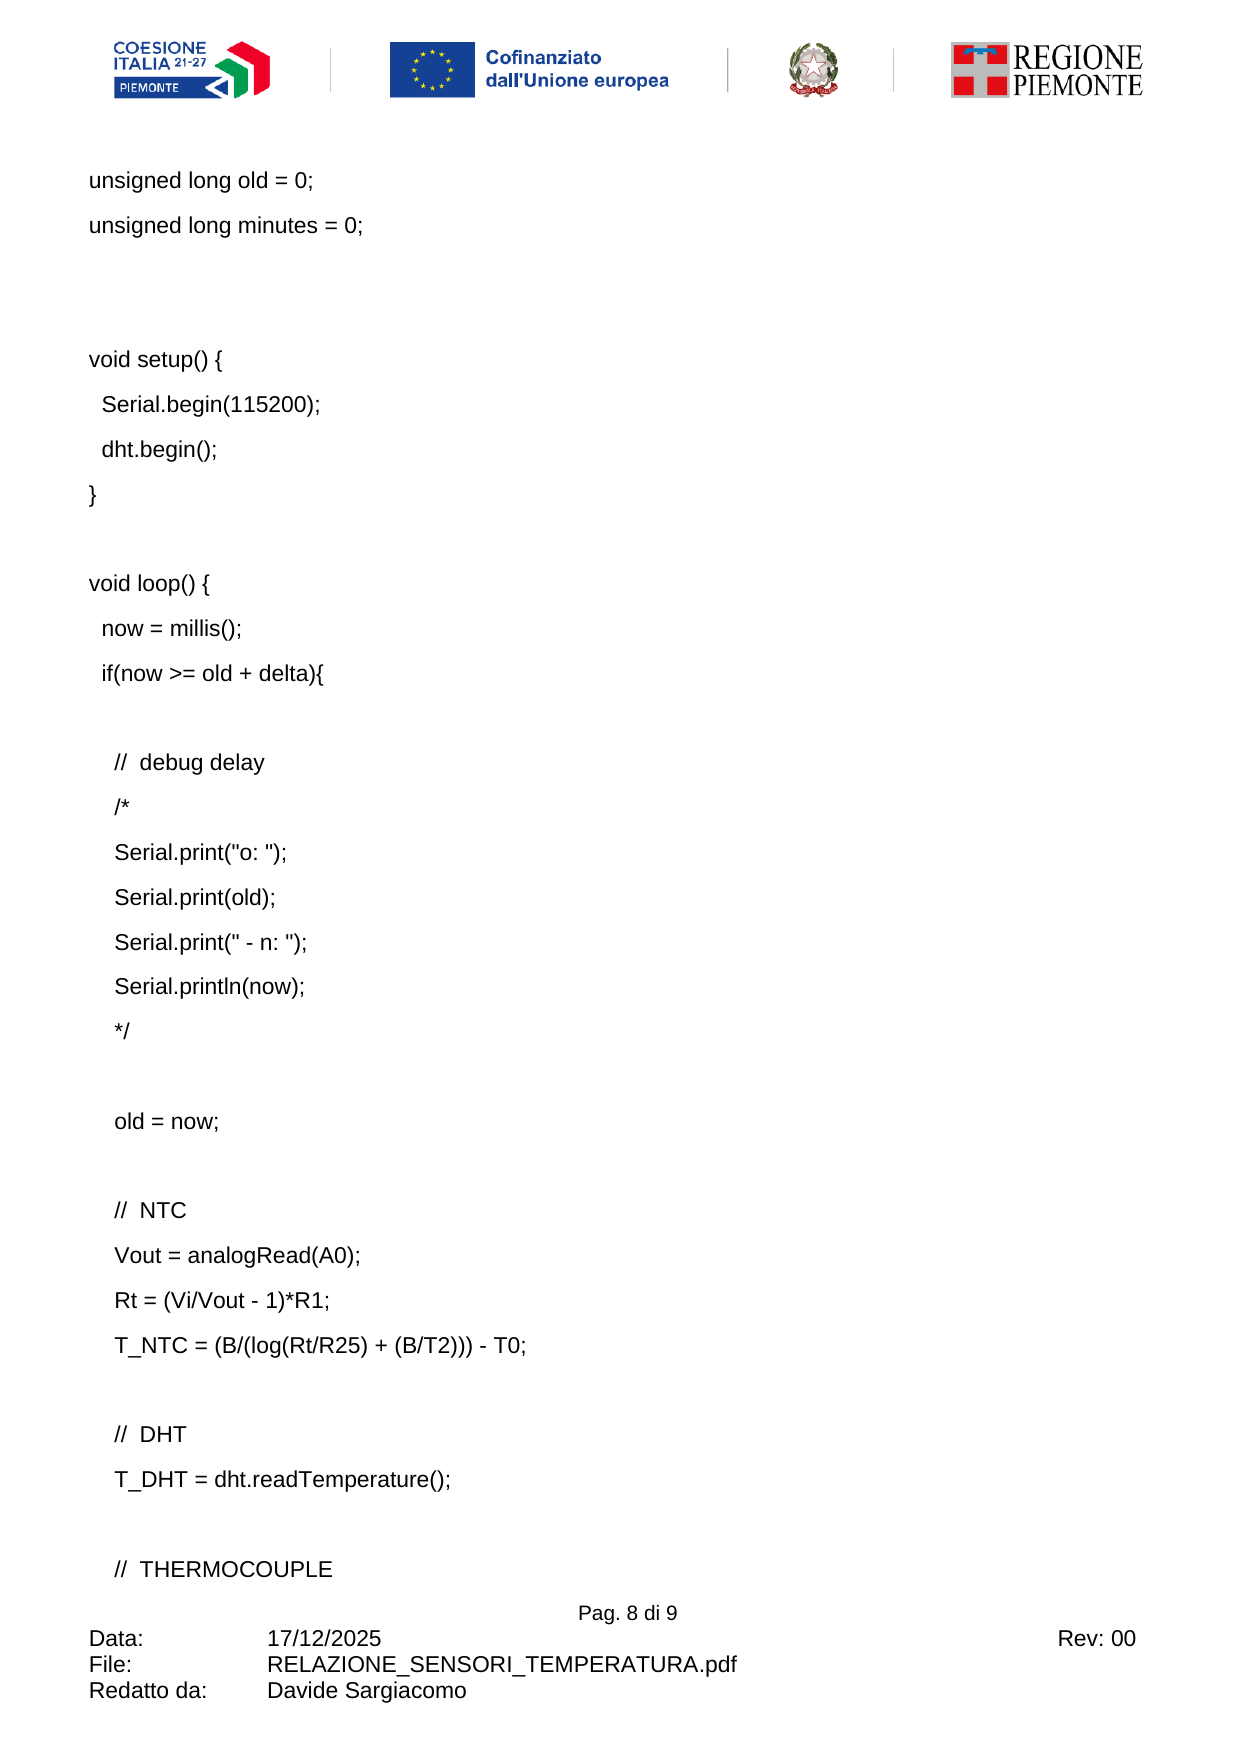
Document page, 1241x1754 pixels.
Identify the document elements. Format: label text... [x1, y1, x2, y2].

text old = now; [89, 1108, 1167, 1134]
text dht.begin(); [89, 436, 1167, 462]
text unsigned long minutes = 0; [89, 212, 1167, 238]
text // NTC [89, 1197, 1167, 1223]
text Vout = analogRead(A0); [89, 1242, 1167, 1268]
text Rt = (Vi/Vout - 1)*R1; [89, 1287, 1167, 1313]
text /* [89, 794, 1167, 820]
text // debug delay [89, 749, 1167, 776]
text Serial.print(old); [89, 884, 1167, 910]
text Serial.print("o: "); [89, 839, 1167, 865]
text */ [89, 1018, 1167, 1044]
text } [89, 481, 1167, 507]
text if(now >= old + delta){ [89, 660, 1167, 686]
text T_DHT = dht.readTemperature(); [89, 1466, 1167, 1492]
text Serial.begin(115200); [89, 391, 1167, 417]
picture [108, 29, 1147, 119]
text now = millis(); [89, 615, 1167, 641]
text void loop() { [89, 570, 1167, 596]
text Serial.print(" - n: "); [89, 928, 1167, 955]
text T_NTC = (B/(log(Rt/R25) + (B/T2))) - T0; [89, 1332, 1167, 1358]
text // DHT [89, 1421, 1167, 1447]
text void setup() { [89, 346, 1167, 372]
text Serial.println(now); [89, 973, 1167, 999]
text unsigned long old = 0; [89, 167, 1167, 193]
text // THERMOCOUPLE [89, 1556, 1167, 1582]
